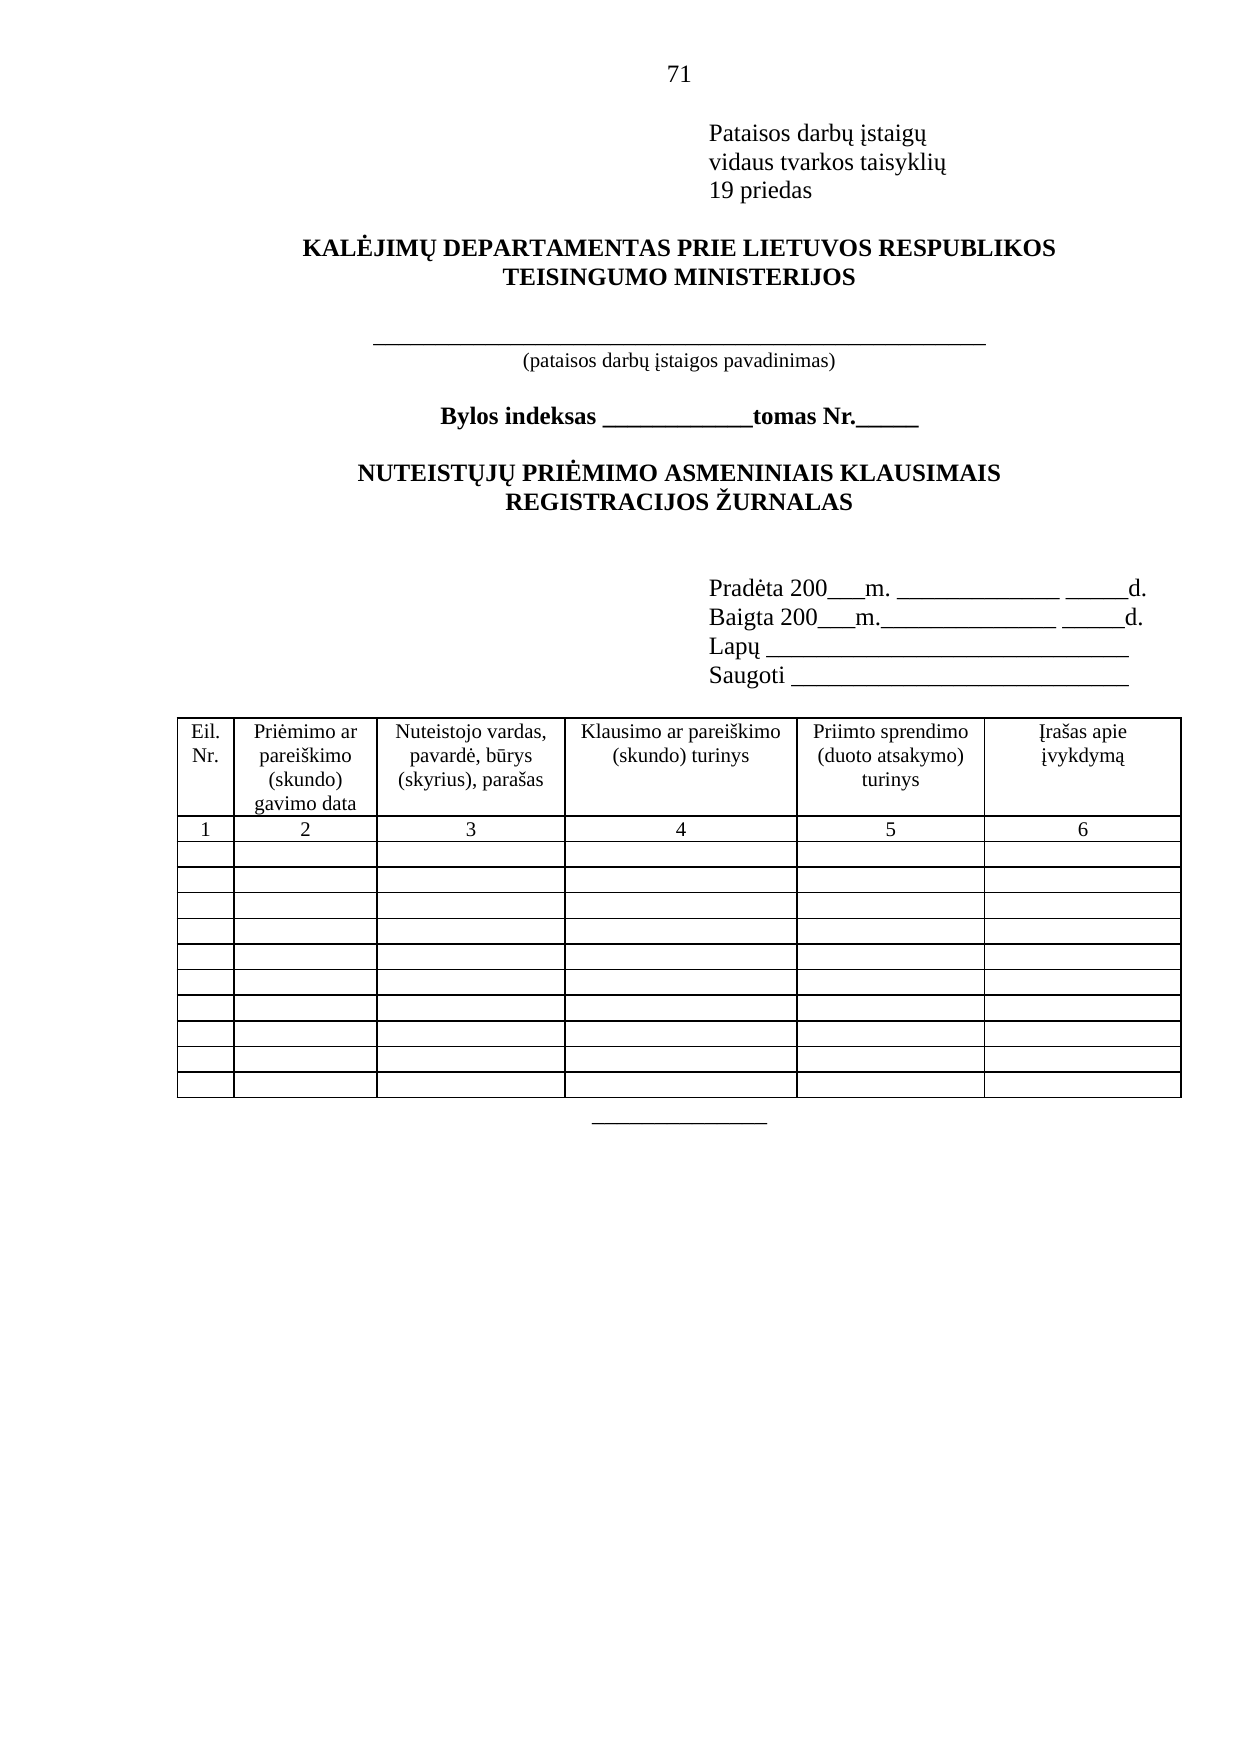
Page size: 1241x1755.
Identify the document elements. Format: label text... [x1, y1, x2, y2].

table_cell [178, 996, 233, 1020]
table_cell [378, 996, 564, 1020]
table_cell [178, 970, 233, 994]
table_header Klausimo ar pareiškimo (skundo) turinys [566, 719, 796, 815]
table_cell [235, 945, 376, 969]
table_cell [235, 893, 376, 917]
table_cell [566, 868, 796, 892]
table_cell [235, 996, 376, 1020]
table_cell [378, 1073, 564, 1097]
table_cell [566, 1073, 796, 1097]
table_header Eil. Nr. [178, 719, 233, 815]
table_cell [178, 945, 233, 969]
table_cell [178, 868, 233, 892]
text Lapų _____________________________ [177, 631, 1181, 660]
table_cell [178, 1022, 233, 1046]
text Bylos indeksas ____________tomas Nr._____ [177, 401, 1181, 430]
table_cell [798, 1073, 984, 1097]
text 19 priedas [177, 176, 1181, 204]
table_cell [566, 1047, 796, 1071]
table_cell [985, 970, 1180, 994]
table_cell [985, 919, 1180, 943]
text Pradėta 200___m. _____________ _____d. [177, 573, 1181, 602]
text Baigta 200___m.______________ _____d. [177, 602, 1181, 631]
table_cell [566, 919, 796, 943]
table_header Priėmimo ar pareiškimo (skundo) gavimo data [235, 719, 376, 815]
table_cell [985, 868, 1180, 892]
text TEISINGUMO MINISTERIJOS [177, 262, 1181, 291]
table_header Nuteistojo vardas, pavardė, būrys (skyrius), parašas [378, 719, 564, 815]
table_cell [798, 842, 984, 866]
table_cell [566, 970, 796, 994]
table_cell [378, 1022, 564, 1046]
table_cell [235, 970, 376, 994]
table_cell [178, 842, 233, 866]
table_cell [798, 893, 984, 917]
table_cell [798, 1047, 984, 1071]
table_cell [378, 919, 564, 943]
table_cell [235, 842, 376, 866]
table_cell [566, 893, 796, 917]
table_cell [566, 842, 796, 866]
table_cell [985, 945, 1180, 969]
text Saugoti ___________________________ [177, 660, 1181, 688]
table_cell [178, 1073, 233, 1097]
text Pataisos darbų įstaigų [709, 118, 1181, 147]
table_cell 3 [378, 817, 564, 841]
table_cell [378, 893, 564, 917]
table_cell [178, 893, 233, 917]
table_cell [378, 945, 564, 969]
text NUTEISTŲJŲ PRIĖMIMO ASMENINIAIS KLAUSIMAIS [177, 458, 1181, 487]
table_cell [798, 945, 984, 969]
table_header Priimto sprendimo (duoto atsakymo) turinys [798, 719, 984, 815]
text KALĖJIMŲ DEPARTAMENTAS PRIE LIETUVOS RESPUBLIKOS [177, 233, 1181, 262]
text _________________________________________________ [177, 319, 1181, 348]
table_cell [378, 868, 564, 892]
table_cell [985, 996, 1180, 1020]
text REGISTRACIJOS ŽURNALAS [177, 487, 1181, 516]
table_cell 4 [566, 817, 796, 841]
table_cell [798, 996, 984, 1020]
table_cell [985, 893, 1180, 917]
table_cell [378, 1047, 564, 1071]
table_cell [566, 996, 796, 1020]
table_cell [235, 919, 376, 943]
table_cell [985, 1022, 1180, 1046]
table_cell 2 [235, 817, 376, 841]
table_cell [985, 842, 1180, 866]
table_cell [566, 945, 796, 969]
table_cell [378, 842, 564, 866]
table_cell [378, 970, 564, 994]
table_cell 1 [178, 817, 233, 841]
table_header Įrašas apie įvykdymą [985, 719, 1180, 815]
table_cell [178, 1047, 233, 1071]
table_cell 5 [798, 817, 984, 841]
table_cell [798, 868, 984, 892]
text vidaus tvarkos taisyklių [177, 147, 1181, 176]
table_cell [235, 1073, 376, 1097]
text (pataisos darbų įstaigos pavadinimas) [177, 348, 1181, 372]
table_cell [566, 1022, 796, 1046]
table_cell [985, 1047, 1180, 1071]
text ______________ [177, 1098, 1181, 1127]
table_cell 6 [985, 817, 1180, 841]
table_cell [985, 1073, 1180, 1097]
table_cell [798, 919, 984, 943]
table_cell [235, 1022, 376, 1046]
table_cell [235, 868, 376, 892]
table_cell [798, 1022, 984, 1046]
table_cell [798, 970, 984, 994]
table_cell [178, 919, 233, 943]
table_cell [235, 1047, 376, 1071]
